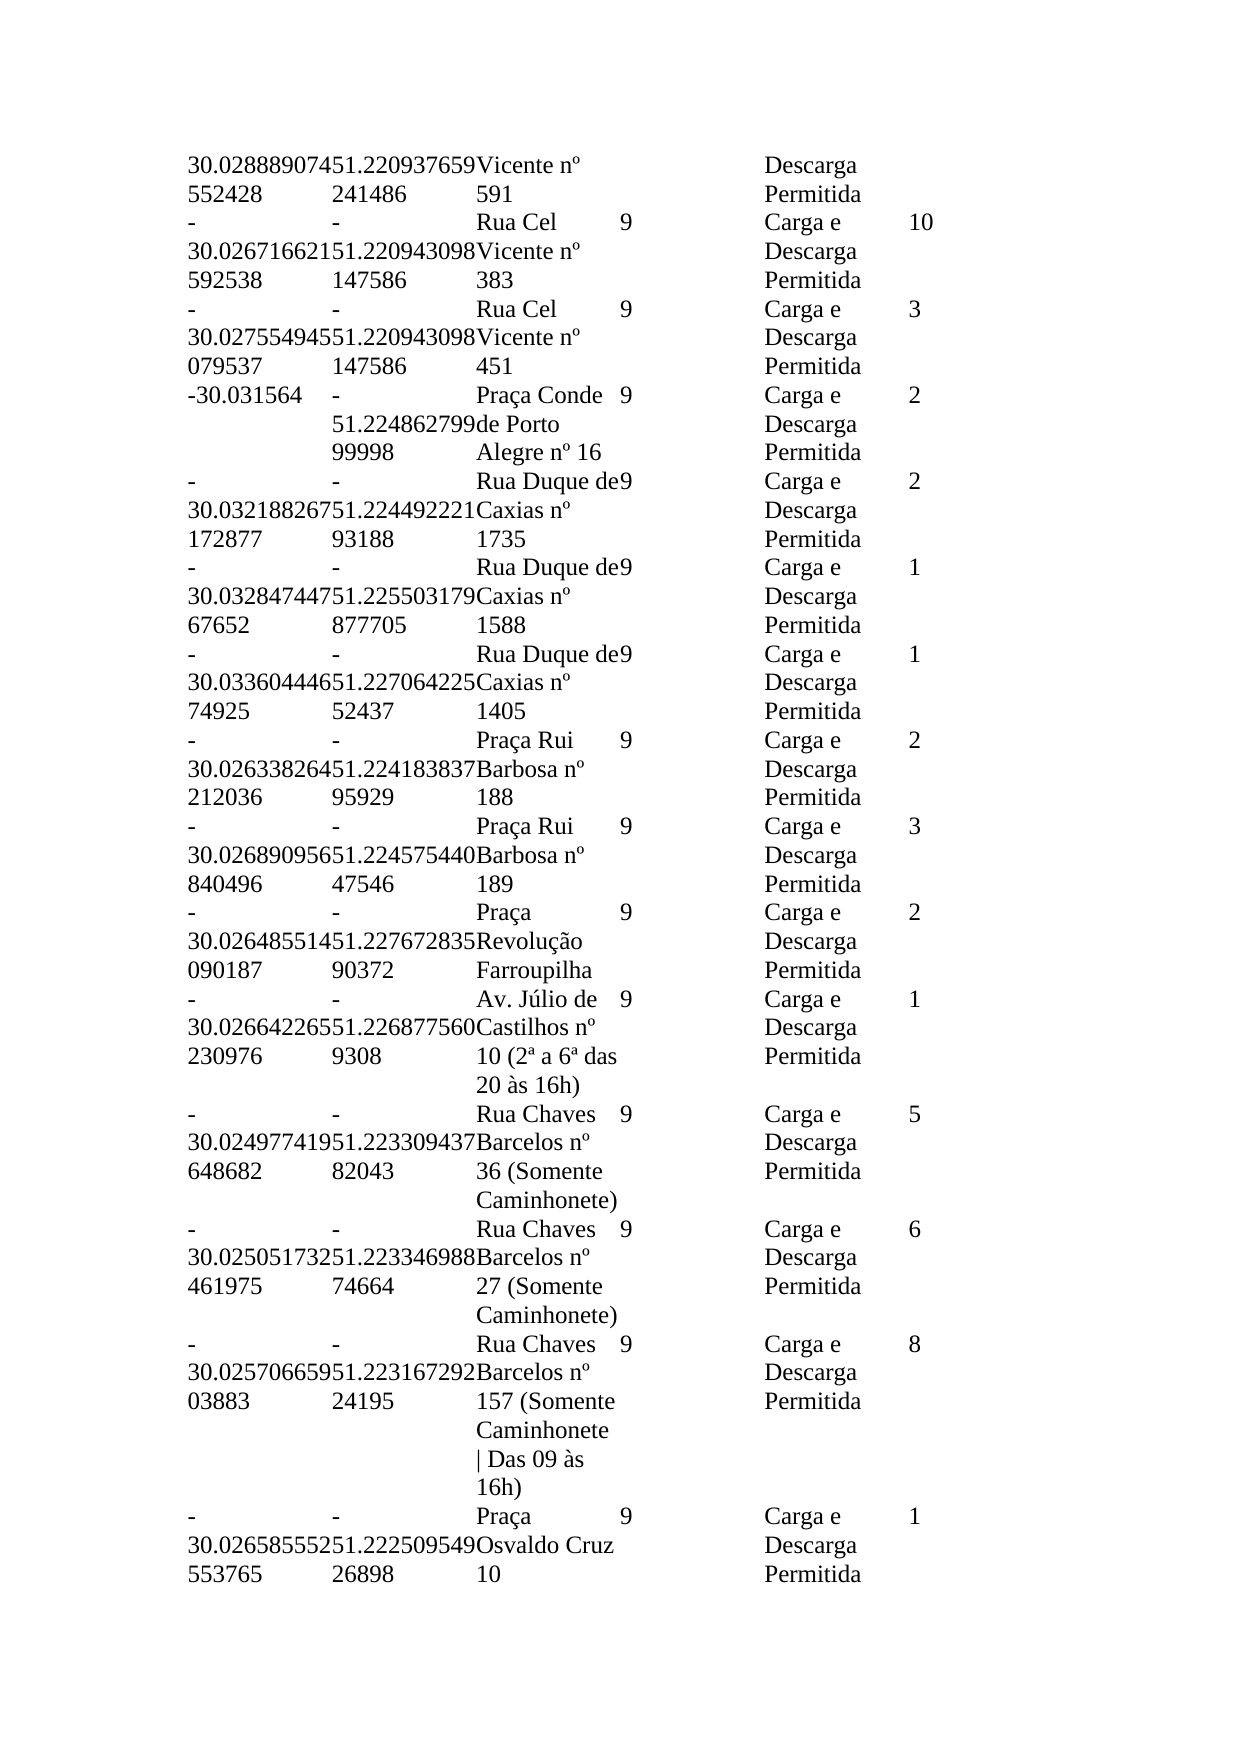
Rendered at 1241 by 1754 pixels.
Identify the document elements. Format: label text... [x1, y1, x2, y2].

table_cell Carga e Descarga Permitida [764, 984, 908, 1099]
table_cell Carga e Descarga Permitida [764, 898, 908, 984]
table_cell 9 [620, 811, 764, 897]
table_cell -30.026642265230976 [188, 984, 332, 1099]
table_cell [908, 150, 1053, 207]
table_cell 2 [908, 898, 1053, 984]
table_cell -51.220943098147586 [332, 294, 476, 380]
table_cell -51.22706422552437 [332, 639, 476, 725]
table_cell -30.026485514090187 [188, 898, 332, 984]
table_cell 9 [620, 466, 764, 552]
table_cell -51.22449222193188 [332, 466, 476, 552]
table_cell 9 [620, 208, 764, 294]
table_cell 9 [620, 1501, 764, 1587]
table_cell 9 [620, 294, 764, 380]
table_cell Rua Chaves Barcelos nº 157 (Somente Caminhonete | Das 09 às 16h) [476, 1329, 620, 1501]
table_cell Carga e Descarga Permitida [764, 1329, 908, 1501]
table_cell -30.026585552553765 [188, 1501, 332, 1587]
table_cell Rua Cel Vicente nº 383 [476, 208, 620, 294]
table_cell -51.22330943782043 [332, 1099, 476, 1214]
table_cell 1 [908, 639, 1053, 725]
table_cell Praça Rui Barbosa nº 188 [476, 725, 620, 811]
table_cell -51.22767283590372 [332, 898, 476, 984]
table_cell 2 [908, 466, 1053, 552]
table_cell -51.220937659241486 [332, 150, 476, 207]
table_cell Carga e Descarga Permitida [764, 1214, 908, 1329]
table_cell 9 [620, 898, 764, 984]
table_cell 9 [620, 639, 764, 725]
table_cell Rua Cel Vicente nº 451 [476, 294, 620, 380]
table_cell 3 [908, 811, 1053, 897]
table_cell -51.2268775609308 [332, 984, 476, 1099]
table_cell 9 [620, 1214, 764, 1329]
table_cell -30.027554945079537 [188, 294, 332, 380]
table_cell Carga e Descarga Permitida [764, 1099, 908, 1214]
table_cell Carga e Descarga Permitida [764, 811, 908, 897]
table_cell Carga e Descarga Permitida [764, 1501, 908, 1587]
table_cell -30.025051732461975 [188, 1214, 332, 1329]
table_cell -30.026890956840496 [188, 811, 332, 897]
table_cell -30.02570665903883 [188, 1329, 332, 1501]
table_cell 10 [908, 208, 1053, 294]
table_cell 2 [908, 380, 1053, 466]
table_cell Rua Chaves Barcelos nº 27 (Somente Caminhonete) [476, 1214, 620, 1329]
table_cell 2 [908, 725, 1053, 811]
table_cell Praça Revolução Farroupilha [476, 898, 620, 984]
table_cell 6 [908, 1214, 1053, 1329]
table_cell Rua Chaves Barcelos nº 36 (Somente Caminhonete) [476, 1099, 620, 1214]
table_cell -30.026338264212036 [188, 725, 332, 811]
table_cell -51.220943098147586 [332, 208, 476, 294]
table_cell Rua Duque de Caxias nº 1735 [476, 466, 620, 552]
table_cell -30.031564 [188, 380, 332, 466]
table_cell Carga e Descarga Permitida [764, 553, 908, 639]
table_cell Carga e Descarga Permitida [764, 639, 908, 725]
table_cell 9 [620, 984, 764, 1099]
table_cell [620, 150, 764, 207]
table_cell Carga e Descarga Permitida [764, 725, 908, 811]
table_cell -51.225503179877705 [332, 553, 476, 639]
table_cell -51.22457544047546 [332, 811, 476, 897]
table_cell -30.03360444674925 [188, 639, 332, 725]
table_cell -51.22250954926898 [332, 1501, 476, 1587]
table_cell 8 [908, 1329, 1053, 1501]
table_cell Rua Duque de Caxias nº 1588 [476, 553, 620, 639]
table_cell -30.026716621592538 [188, 208, 332, 294]
table_cell 5 [908, 1099, 1053, 1214]
table_cell 9 [620, 1329, 764, 1501]
table_cell Carga e Descarga Permitida [764, 380, 908, 466]
table_cell -51.22316729224195 [332, 1329, 476, 1501]
table_cell Carga e Descarga Permitida [764, 208, 908, 294]
table_cell -30.024977419648682 [188, 1099, 332, 1214]
table_cell Carga e Descarga Permitida [764, 294, 908, 380]
table_cell 3 [908, 294, 1053, 380]
table_cell -30.032188267172877 [188, 466, 332, 552]
table_cell Vicente nº 591 [476, 150, 620, 207]
table_cell -30.028889074552428 [188, 150, 332, 207]
table_cell Praça Conde de Porto Alegre nº 16 [476, 380, 620, 466]
table_cell 9 [620, 725, 764, 811]
table_cell 9 [620, 553, 764, 639]
table_cell 1 [908, 984, 1053, 1099]
table_cell Rua Duque de Caxias nº 1405 [476, 639, 620, 725]
table_cell -51.22334698874664 [332, 1214, 476, 1329]
table_cell 9 [620, 1099, 764, 1214]
table_cell Av. Júlio de Castilhos nº 10 (2ª a 6ª das 20 às 16h) [476, 984, 620, 1099]
table_cell -51.22486279999998 [332, 380, 476, 466]
table_cell Carga e Descarga Permitida [764, 466, 908, 552]
table_cell 1 [908, 1501, 1053, 1587]
table_cell 1 [908, 553, 1053, 639]
table_cell -30.03284744767652 [188, 553, 332, 639]
table_cell -51.22418383795929 [332, 725, 476, 811]
table_cell Praça Rui Barbosa nº 189 [476, 811, 620, 897]
table_cell 9 [620, 380, 764, 466]
table_cell Descarga Permitida [764, 150, 908, 207]
table_cell Praça Osvaldo Cruz 10 [476, 1501, 620, 1587]
